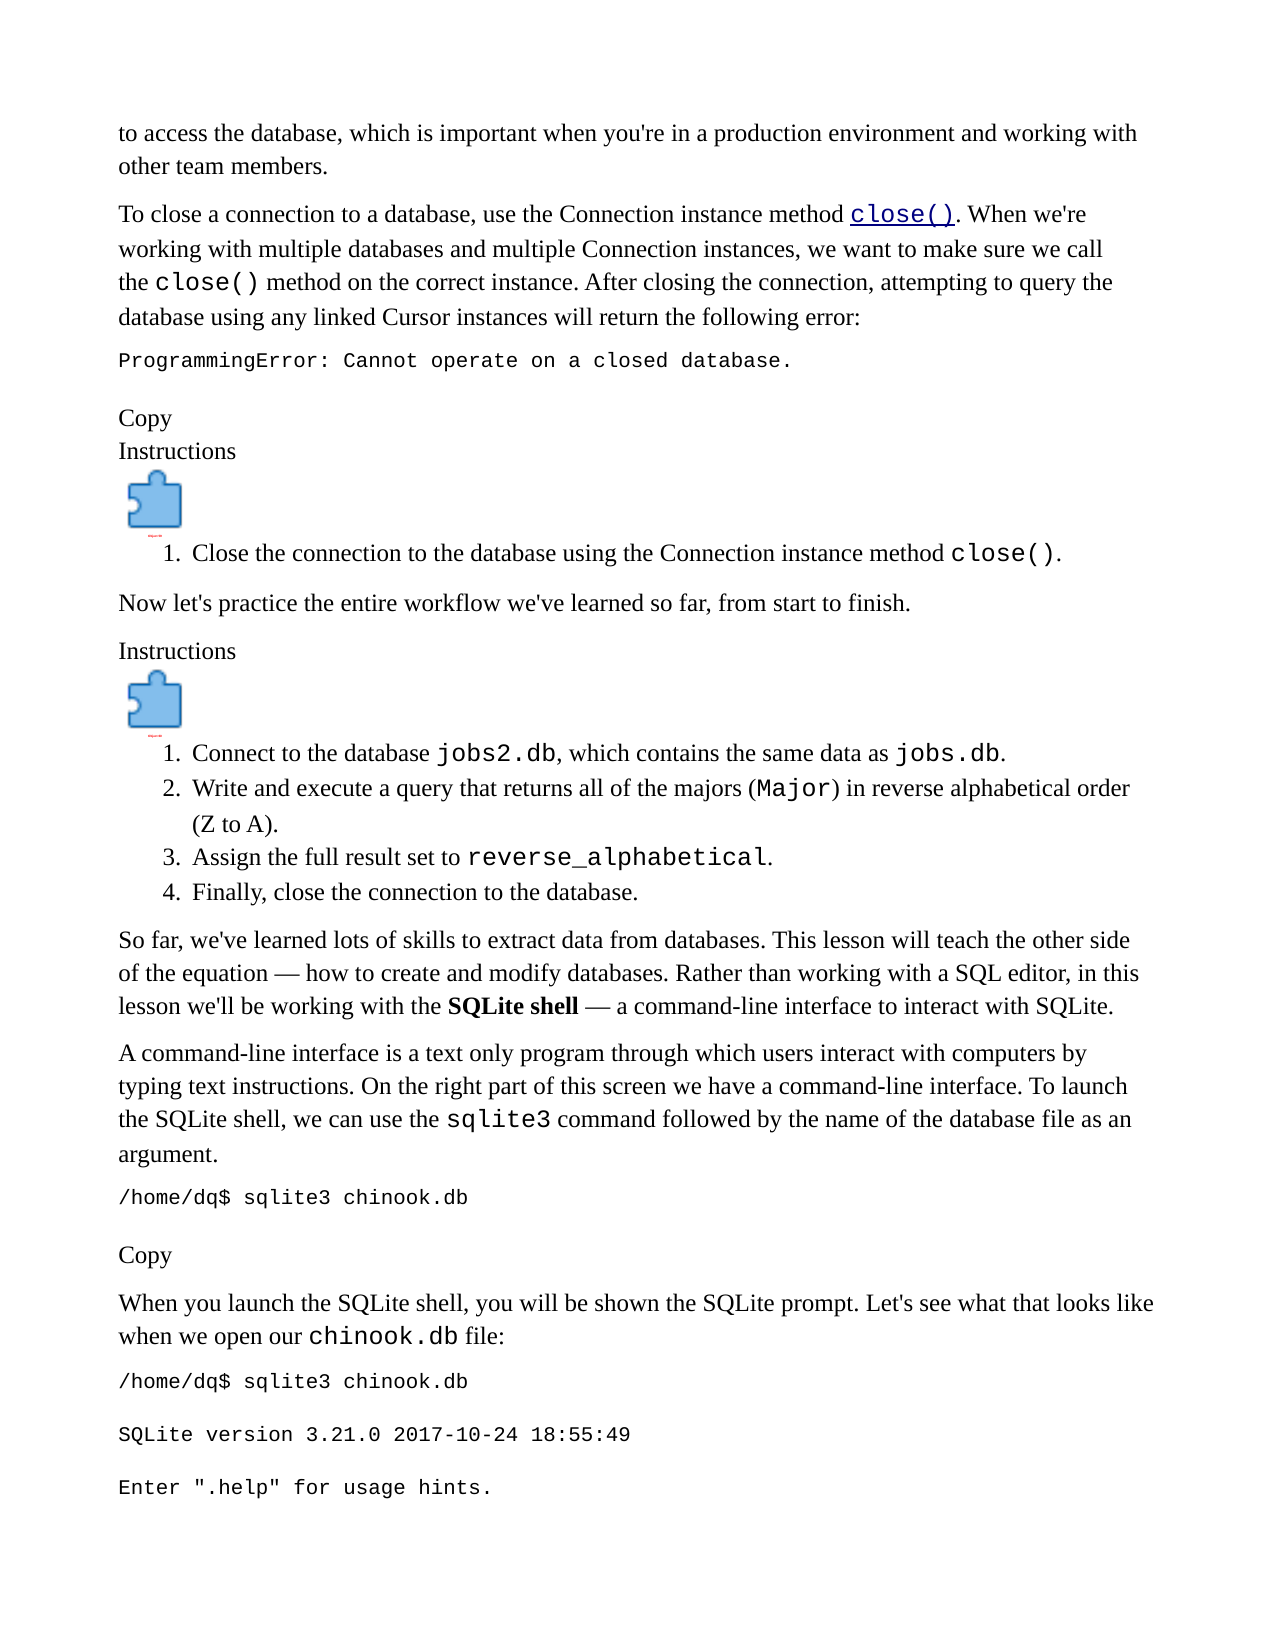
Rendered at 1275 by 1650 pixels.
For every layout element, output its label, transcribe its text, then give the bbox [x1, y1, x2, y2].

list Write and execute a query that returns all of the majors (Major) in reverse alphabetical order (Z to A). [162, 773, 1157, 837]
text /home/dq$ sqlite3 chinook.db [118, 1187, 1157, 1211]
list Connect to the database jobs2.db, which contains the same data as jobs.db. [162, 738, 1157, 769]
text Instructions [118, 636, 1157, 664]
text When you launch the SQLite shell, you will be shown the SQLite prompt. Let's see what that looks like when we open our chinook.db file: [118, 1288, 1157, 1352]
text Copy [118, 403, 1157, 431]
text /home/dq$ sqlite3 chinook.db [118, 1371, 1157, 1394]
text Copy [118, 1240, 1157, 1269]
text SQLite version 3.21.0 2017-10-24 18:55:49 [118, 1424, 1157, 1448]
text To close a connection to a database, use the Connection instance method close(). When we're working with multiple databases and multiple Connection instances, we want to make sure we call the close() method on the correct instance. After closing the connection, attempting to query the database using any linked Cursor instances will return the following error: [118, 199, 1157, 331]
text A command-line interface is a text only program through which users interact with computers by typing text instructions. On the right part of this screen we have a command-line interface. To launch the SQLite shell, we can use the sqlite3 command followed by the name of the database file as an argument. [118, 1038, 1157, 1168]
text ProgrammingError: Cannot operate on a closed database. [118, 349, 1157, 373]
text Now let's practice the entire workflow we've learned so far, from start to finish. [118, 588, 1157, 617]
list Assign the full result set to reverse_alphabetical. [162, 842, 1157, 872]
text Instructions [118, 436, 1157, 464]
list Close the connection to the database using the Connection instance method close(). [162, 538, 1157, 569]
list Finally, close the connection to the database. [162, 877, 1157, 906]
text So far, we've learned lots of skills to extract data from databases. This lesson will teach the other side of the equation — how to create and modify databases. Rather than working with a SQL editor, in this lesson we'll be working with the SQLite shell — a command-line interface to interact with SQLite. [118, 925, 1157, 1019]
text to access the database, which is important when you're in a production environment and working with other team members. [118, 118, 1157, 180]
text Enter ".help" for usage hints. [118, 1477, 1157, 1501]
